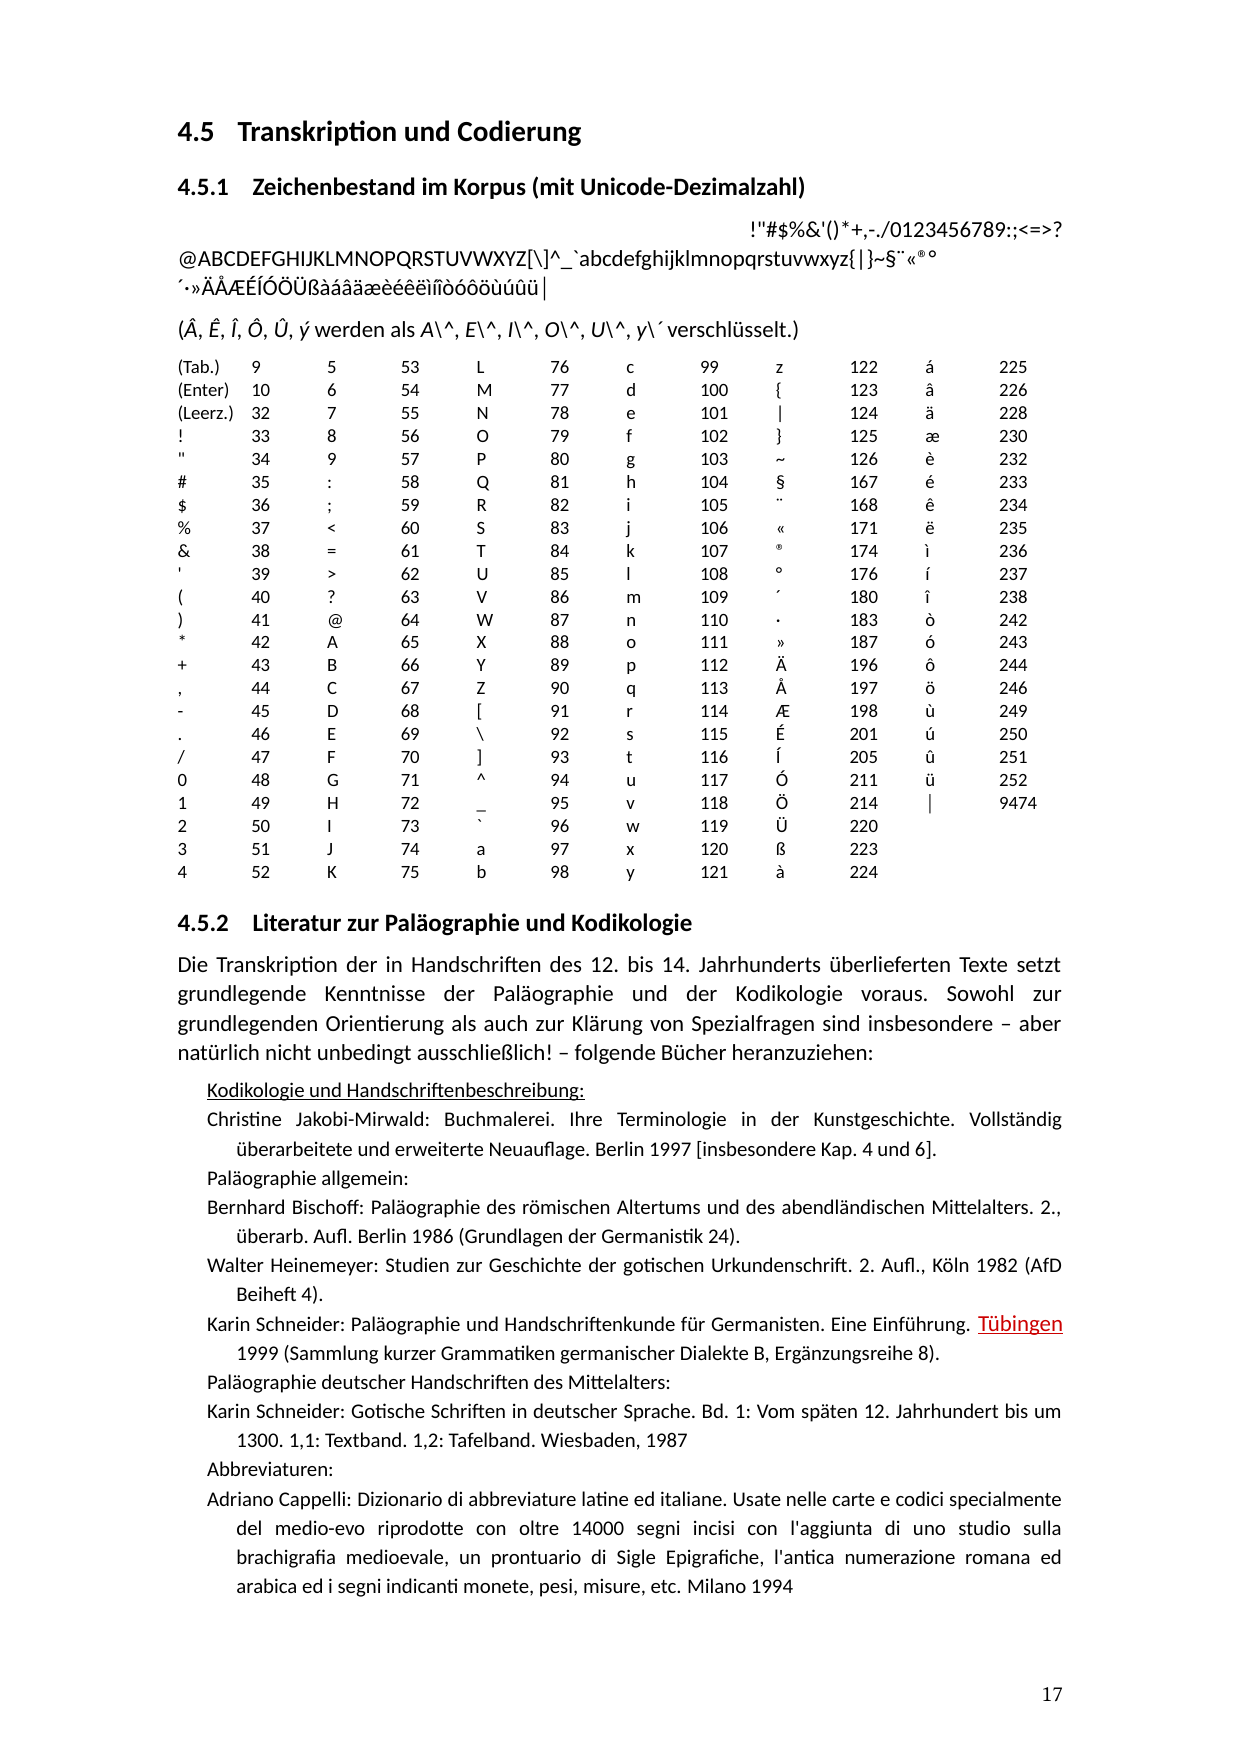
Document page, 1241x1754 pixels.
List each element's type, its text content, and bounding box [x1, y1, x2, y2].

text Ä 196 [776, 653, 913, 676]
text , 44 [177, 676, 315, 699]
text í 237 [925, 562, 1063, 585]
text Paläographie deutscher Handschriften des Mittelalters: [207, 1366, 1063, 1395]
text P 80 [476, 447, 614, 470]
subtitle Kodikologie und Handschriftenbeschreibung: [207, 1074, 1063, 1103]
text 5 53 [327, 356, 465, 378]
text Z 90 [476, 676, 614, 699]
subtitle Zeichenbestand im Korpus (mit Unicode-Dezimalzahl) [177, 172, 1063, 201]
text l 108 [626, 562, 764, 585]
text T 84 [476, 539, 614, 562]
text | 124 [776, 401, 913, 424]
text ë 235 [925, 516, 1063, 539]
text y 121 [626, 860, 764, 883]
text c 99 [626, 356, 764, 378]
text f 102 [626, 424, 764, 447]
text Bernhard Bischoff: Paläographie des römischen Altertums und des abendländischen Mittelalters. 2., überarb. Aufl. Berlin 1986 (Grundlagen der Germanistik 24). [207, 1191, 1063, 1249]
text E 69 [327, 722, 465, 745]
text < 60 [327, 516, 465, 539]
text M 77 [476, 378, 614, 401]
text Å 197 [776, 676, 913, 699]
text W 87 [476, 608, 614, 631]
text : 58 [327, 470, 465, 493]
text s 115 [626, 722, 764, 745]
text 0 48 [177, 768, 315, 791]
text ä 228 [925, 401, 1063, 424]
text S 83 [476, 516, 614, 539]
text ) 41 [177, 608, 315, 631]
text Abbreviaturen: [207, 1453, 1063, 1483]
text i 105 [626, 493, 764, 516]
text H 72 [327, 791, 465, 814]
text . 46 [177, 722, 315, 745]
text 9 57 [327, 447, 465, 470]
text r 114 [626, 699, 764, 722]
text ! 33 [177, 424, 315, 447]
text à 224 [776, 860, 913, 883]
text n 110 [626, 608, 764, 631]
text g 103 [626, 447, 764, 470]
text · 183 [776, 608, 913, 631]
text 7 55 [327, 401, 465, 424]
text â 226 [925, 378, 1063, 401]
text ? 63 [327, 585, 465, 608]
text ì 236 [925, 539, 1063, 562]
text [ 91 [476, 699, 614, 722]
text { 123 [776, 378, 913, 401]
text k 107 [626, 539, 764, 562]
text Paläographie allgemein: [207, 1162, 1063, 1191]
text F 70 [327, 745, 465, 768]
text Q 81 [476, 470, 614, 493]
text ´ 180 [776, 585, 913, 608]
text $ 36 [177, 493, 315, 516]
text ò 242 [925, 608, 1063, 631]
text \ 92 [476, 722, 614, 745]
text h 104 [626, 470, 764, 493]
text 2 50 [177, 814, 315, 837]
text î 238 [925, 585, 1063, 608]
text ü 252 [925, 768, 1063, 791]
text = 61 [327, 539, 465, 562]
text é 233 [925, 470, 1063, 493]
text / 47 [177, 745, 315, 768]
text * 42 [177, 631, 315, 653]
text Die Transkription der in Handschriften des 12. bis 14. Jahrhunderts überlieferten Texte setzt grundlegende Kenntnisse der Paläographie und der Kodikologie voraus. Sowohl zur grundlegenden Orientierung als auch zur Klärung von Spezialfragen sind insbesondere – aber natürlich nicht unbedingt ausschließlich! – folgende Bücher heranzuziehen: [177, 949, 1063, 1066]
text (Â, Ê, Î, Ô, Û, ý werden als A\^, E\^, I\^, O\^, U\^, y\´ verschlüsselt.) [177, 314, 1063, 343]
text ` 96 [476, 814, 614, 837]
text X 88 [476, 631, 614, 653]
text ~ 126 [776, 447, 913, 470]
subtitle Transkription und Codierung [177, 118, 1063, 147]
text ® 174 [776, 539, 913, 562]
text ; 59 [327, 493, 465, 516]
text Karin Schneider: Gotische Schriften in deutscher Sprache. Bd. 1: Vom späten 12. Jahrhundert bis um 1300. 1,1: Textband. 1,2: Tafelband. Wiesbaden, 1987 [207, 1395, 1063, 1453]
text > 62 [327, 562, 465, 585]
text Ó 211 [776, 768, 913, 791]
text ' 39 [177, 562, 315, 585]
text @ 64 [327, 608, 465, 631]
text D 68 [327, 699, 465, 722]
text Walter Heinemeyer: Studien zur Geschichte der gotischen Urkundenschrift. 2. Aufl., Köln 1982 (AfD Beiheft 4). [207, 1249, 1063, 1308]
text ] 93 [476, 745, 614, 768]
text e 101 [626, 401, 764, 424]
text Ö 214 [776, 791, 913, 814]
text B 66 [327, 653, 465, 676]
text « 171 [776, 516, 913, 539]
text 4 52 [177, 860, 315, 883]
text " 34 [177, 447, 315, 470]
text C 67 [327, 676, 465, 699]
text ó 243 [925, 631, 1063, 653]
text Karin Schneider: Paläographie und Handschriftenkunde für Germanisten. Eine Einführung. Tübingen 1999 (Sammlung kurzer Grammatiken germanischer Dialekte B, Ergänzungsreihe 8). [207, 1308, 1063, 1366]
text ¨ 168 [776, 493, 913, 516]
text b 98 [476, 860, 614, 883]
text 6 54 [327, 378, 465, 401]
text m 109 [626, 585, 764, 608]
text o 111 [626, 631, 764, 653]
text v 118 [626, 791, 764, 814]
text ß 223 [776, 837, 913, 860]
text L 76 [476, 356, 614, 378]
text G 71 [327, 768, 465, 791]
text û 251 [925, 745, 1063, 768]
text % 37 [177, 516, 315, 539]
text z 122 [776, 356, 913, 378]
text R 82 [476, 493, 614, 516]
text I 73 [327, 814, 465, 837]
text J 74 [327, 837, 465, 860]
text A 65 [327, 631, 465, 653]
text É 201 [776, 722, 913, 745]
text Christine Jakobi-Mirwald: Buchmalerei. Ihre Terminologie in der Kunstgeschichte. Vollständig überarbeitete und erweiterte Neuauflage. Berlin 1997 [insbesondere Kap. 4 und 6]. [207, 1103, 1063, 1162]
text 8 56 [327, 424, 465, 447]
text Y 89 [476, 653, 614, 676]
text Æ 198 [776, 699, 913, 722]
text Adriano Cappelli: Dizionario di abbreviature latine ed italiane. Usate nelle carte e codici specialmente del medio-evo riprodotte con oltre 14000 segni incisi con l'aggiunta di uno studio sulla brachigrafia medioevale, un prontuario di Sigle Epigrafiche, l'antica numerazione romana ed arabica ed i segni indicanti monete, pesi, misure, etc. Milano 1994 [207, 1483, 1063, 1599]
text 1 49 [177, 791, 315, 814]
text O 79 [476, 424, 614, 447]
text d 100 [626, 378, 764, 401]
text u 117 [626, 768, 764, 791]
subtitle Literatur zur Paläographie und Kodikologie [177, 908, 1063, 937]
text │ 9474 [925, 791, 1063, 814]
text p 112 [626, 653, 764, 676]
text U 85 [476, 562, 614, 585]
text & 38 [177, 539, 315, 562]
text ö 246 [925, 676, 1063, 699]
text ^ 94 [476, 768, 614, 791]
text _ 95 [476, 791, 614, 814]
text q 113 [626, 676, 764, 699]
text æ 230 [925, 424, 1063, 447]
text § 167 [776, 470, 913, 493]
text (Leerz.) 32 [177, 401, 315, 424]
text è 232 [925, 447, 1063, 470]
text ù 249 [925, 699, 1063, 722]
text t 116 [626, 745, 764, 768]
text } 125 [776, 424, 913, 447]
text x 120 [626, 837, 764, 860]
text !"#$%&'()*+,-./0123456789:;<=>?@ABCDEFGHIJKLMNOPQRSTUVWXYZ[\]^_`abcdefghijklmnopqrstuvwxyz{|}~§¨«®°´·»ÄÅÆÉÍÓÖÜßàáâäæèéêëìíîòóôöùúûü│ [177, 214, 1063, 301]
text a 97 [476, 837, 614, 860]
text j 106 [626, 516, 764, 539]
text K 75 [327, 860, 465, 883]
text ( 40 [177, 585, 315, 608]
text w 119 [626, 814, 764, 837]
text (Tab.) 9 [177, 356, 315, 378]
text N 78 [476, 401, 614, 424]
text á 225 [925, 356, 1063, 378]
text ° 176 [776, 562, 913, 585]
text 3 51 [177, 837, 315, 860]
text V 86 [476, 585, 614, 608]
text ô 244 [925, 653, 1063, 676]
text - 45 [177, 699, 315, 722]
text # 35 [177, 470, 315, 493]
text Í 205 [776, 745, 913, 768]
text ê 234 [925, 493, 1063, 516]
text ú 250 [925, 722, 1063, 745]
text (Enter) 10 [177, 378, 315, 401]
text Ü 220 [776, 814, 913, 837]
text + 43 [177, 653, 315, 676]
text » 187 [776, 631, 913, 653]
